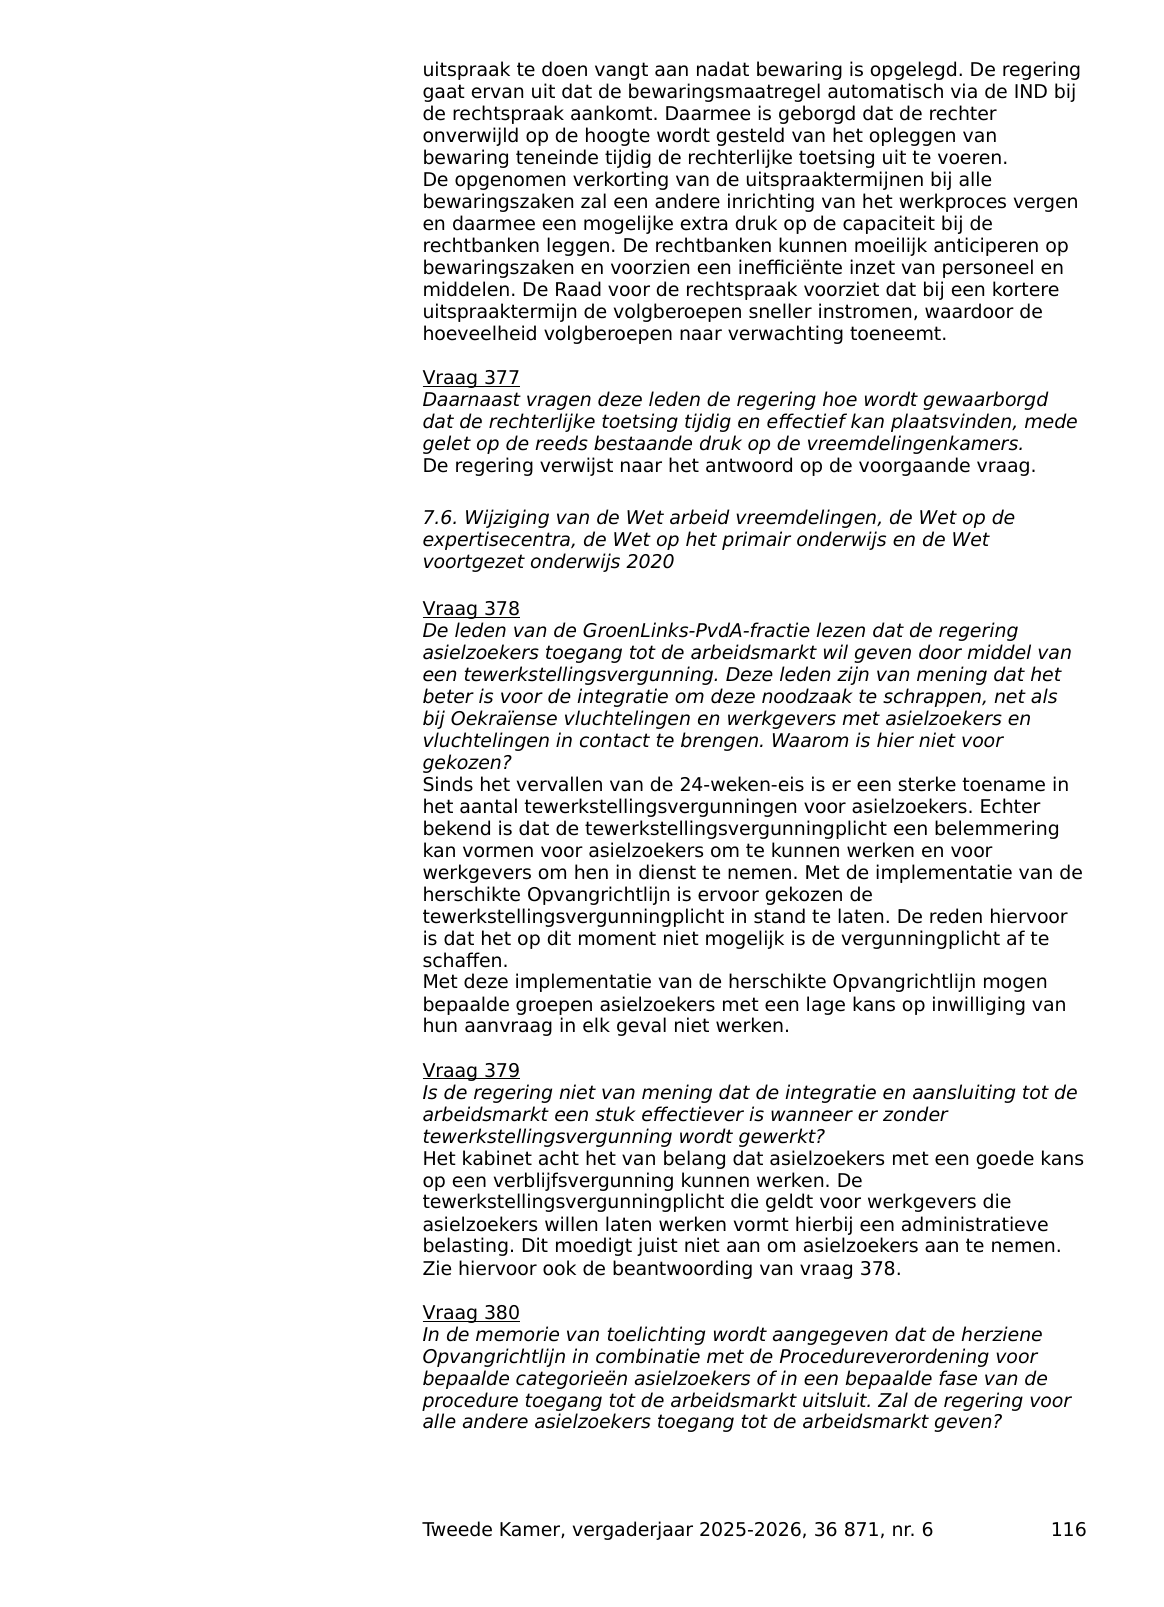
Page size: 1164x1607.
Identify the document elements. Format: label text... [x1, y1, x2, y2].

text Sinds het vervallen van de 24-weken-eis is er een sterke toename in het aantal tewerkstellingsvergunningen voor asielzoekers. Echter bekend is dat de tewerkstellingsvergunningplicht een belemmering kan vormen voor asielzoekers om te kunnen werken en voor werkgevers om hen in dienst te nemen. Met de implementatie van de herschikte Opvangrichtlijn is ervoor gekozen de tewerkstellingsvergunningplicht in stand te laten. De reden hiervoor is dat het op dit moment niet mogelijk is de vergunningplicht af te schaffen. [422, 774, 1087, 971]
text Daarnaast vragen deze leden de regering hoe wordt gewaarborgd dat de rechterlijke toetsing tijdig en effectief kan plaatsvinden, mede gelet op de reeds bestaande druk op de vreemdelingenkamers. [422, 389, 1087, 455]
subtitle 7.6. Wijziging van de Wet arbeid vreemdelingen, de Wet op de expertisecentra, de Wet op het primair onderwijs en de Wet voortgezet onderwijs 2020 [422, 507, 1087, 573]
text De regering verwijst naar het antwoord op de voorgaande vraag. [422, 455, 1087, 477]
text Vraag 377 [422, 367, 1087, 389]
text De opgenomen verkorting van de uitspraaktermijnen bij alle bewaringszaken zal een andere inrichting van het werkproces vergen en daarmee een mogelijke extra druk op de capaciteit bij de rechtbanken leggen. De rechtbanken kunnen moeilijk anticiperen op bewaringszaken en voorzien een inefficiënte inzet van personeel en middelen. De Raad voor de rechtspraak voorziet dat bij een kortere uitspraaktermijn de volgberoepen sneller instromen, waardoor de hoeveelheid volgberoepen naar verwachting toeneemt. [422, 169, 1087, 345]
text Vraag 380 [422, 1302, 1087, 1323]
text Is de regering niet van mening dat de integratie en aansluiting tot de arbeidsmarkt een stuk effectiever is wanneer er zonder tewerkstellingsvergunning wordt gewerkt? [422, 1082, 1087, 1147]
text Het kabinet acht het van belang dat asielzoekers met een goede kans op een verblijfsvergunning kunnen werken. De tewerkstellingsvergunningplicht die geldt voor werkgevers die asielzoekers willen laten werken vormt hierbij een administratieve belasting. Dit moedigt juist niet aan om asielzoekers aan te nemen. Zie hiervoor ook de beantwoording van vraag 378. [422, 1147, 1087, 1279]
text Vraag 379 [422, 1059, 1087, 1082]
text uitspraak te doen vangt aan nadat bewaring is opgelegd. De regering gaat ervan uit dat de bewaringsmaatregel automatisch via de IND bij de rechtspraak aankomt. Daarmee is geborgd dat de rechter onverwijld op de hoogte wordt gesteld van het opleggen van bewaring teneinde tijdig de rechterlijke toetsing uit te voeren. [422, 59, 1087, 169]
text De leden van de GroenLinks-PvdA-fractie lezen dat de regering asielzoekers toegang tot de arbeidsmarkt wil geven door middel van een tewerkstellingsvergunning. Deze leden zijn van mening dat het beter is voor de integratie om deze noodzaak te schrappen, net als bij Oekraïense vluchtelingen en werkgevers met asielzoekers en vluchtelingen in contact te brengen. Waarom is hier niet voor gekozen? [422, 620, 1087, 774]
text In de memorie van toelichting wordt aangegeven dat de herziene Opvangrichtlijn in combinatie met de Procedureverordening voor bepaalde categorieën asielzoekers of in een bepaalde fase van de procedure toegang tot de arbeidsmarkt uitsluit. Zal de regering voor alle andere asielzoekers toegang tot de arbeidsmarkt geven? [422, 1323, 1087, 1433]
text Vraag 378 [422, 598, 1087, 620]
text Met deze implementatie van de herschikte Opvangrichtlijn mogen bepaalde groepen asielzoekers met een lage kans op inwilliging van hun aanvraag in elk geval niet werken. [422, 971, 1087, 1037]
